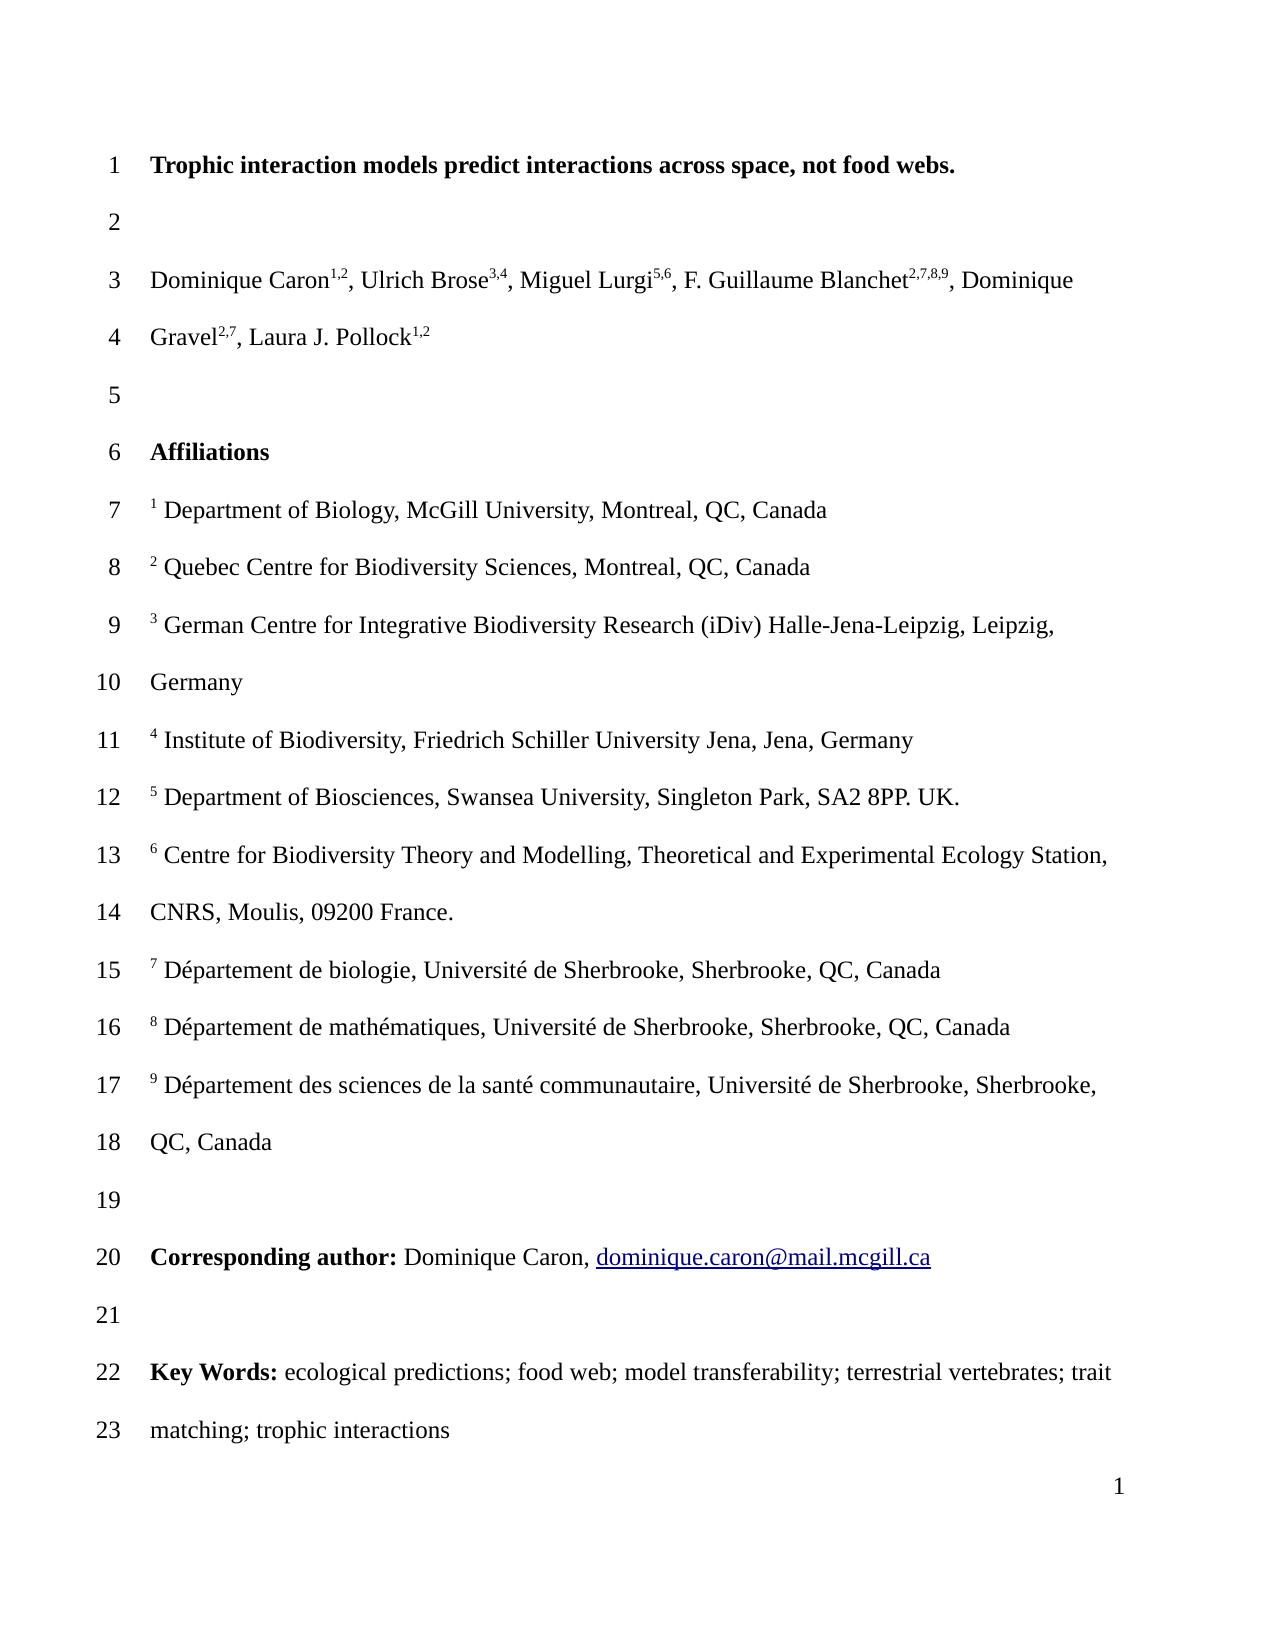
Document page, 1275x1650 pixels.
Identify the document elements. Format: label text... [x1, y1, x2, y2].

text 6 Centre for Biodiversity Theory and Modelling, Theoretical and Experimental Ecology Station, CNRS, Moulis, 09200 France. [150, 840, 1125, 926]
text 1 Department of Biology, McGill University, Montreal, QC, Canada [150, 495, 1125, 524]
text 9 Département des sciences de la santé communautaire, Université de Sherbrooke, Sherbrooke, QC, Canada [150, 1070, 1125, 1156]
text 8 Département de mathématiques, Université de Sherbrooke, Sherbrooke, QC, Canada [150, 1012, 1125, 1041]
text Trophic interaction models predict interactions across space, not food webs. [150, 150, 1125, 179]
text Corresponding author: Dominique Caron, dominique.caron@mail.mcgill.ca [150, 1242, 1125, 1271]
text 4 Institute of Biodiversity, Friedrich Schiller University Jena, Jena, Germany [150, 725, 1125, 754]
text Dominique Caron1,2, Ulrich Brose3,4, Miguel Lurgi5,6, F. Guillaume Blanchet2,7,8,9, Dominique Gravel2,7, Laura J. Pollock1,2 [150, 265, 1125, 351]
text Affiliations [150, 437, 1125, 466]
text 3 German Centre for Integrative Biodiversity Research (iDiv) Halle-Jena-Leipzig, Leipzig, Germany [150, 610, 1125, 696]
text 7 Département de biologie, Université de Sherbrooke, Sherbrooke, QC, Canada [150, 955, 1125, 984]
text 2 Quebec Centre for Biodiversity Sciences, Montreal, QC, Canada [150, 552, 1125, 581]
text 5 Department of Biosciences, Swansea University, Singleton Park, SA2 8PP. UK. [150, 782, 1125, 811]
text Key Words: ecological predictions; food web; model transferability; terrestrial vertebrates; trait matching; trophic interactions [150, 1357, 1125, 1444]
